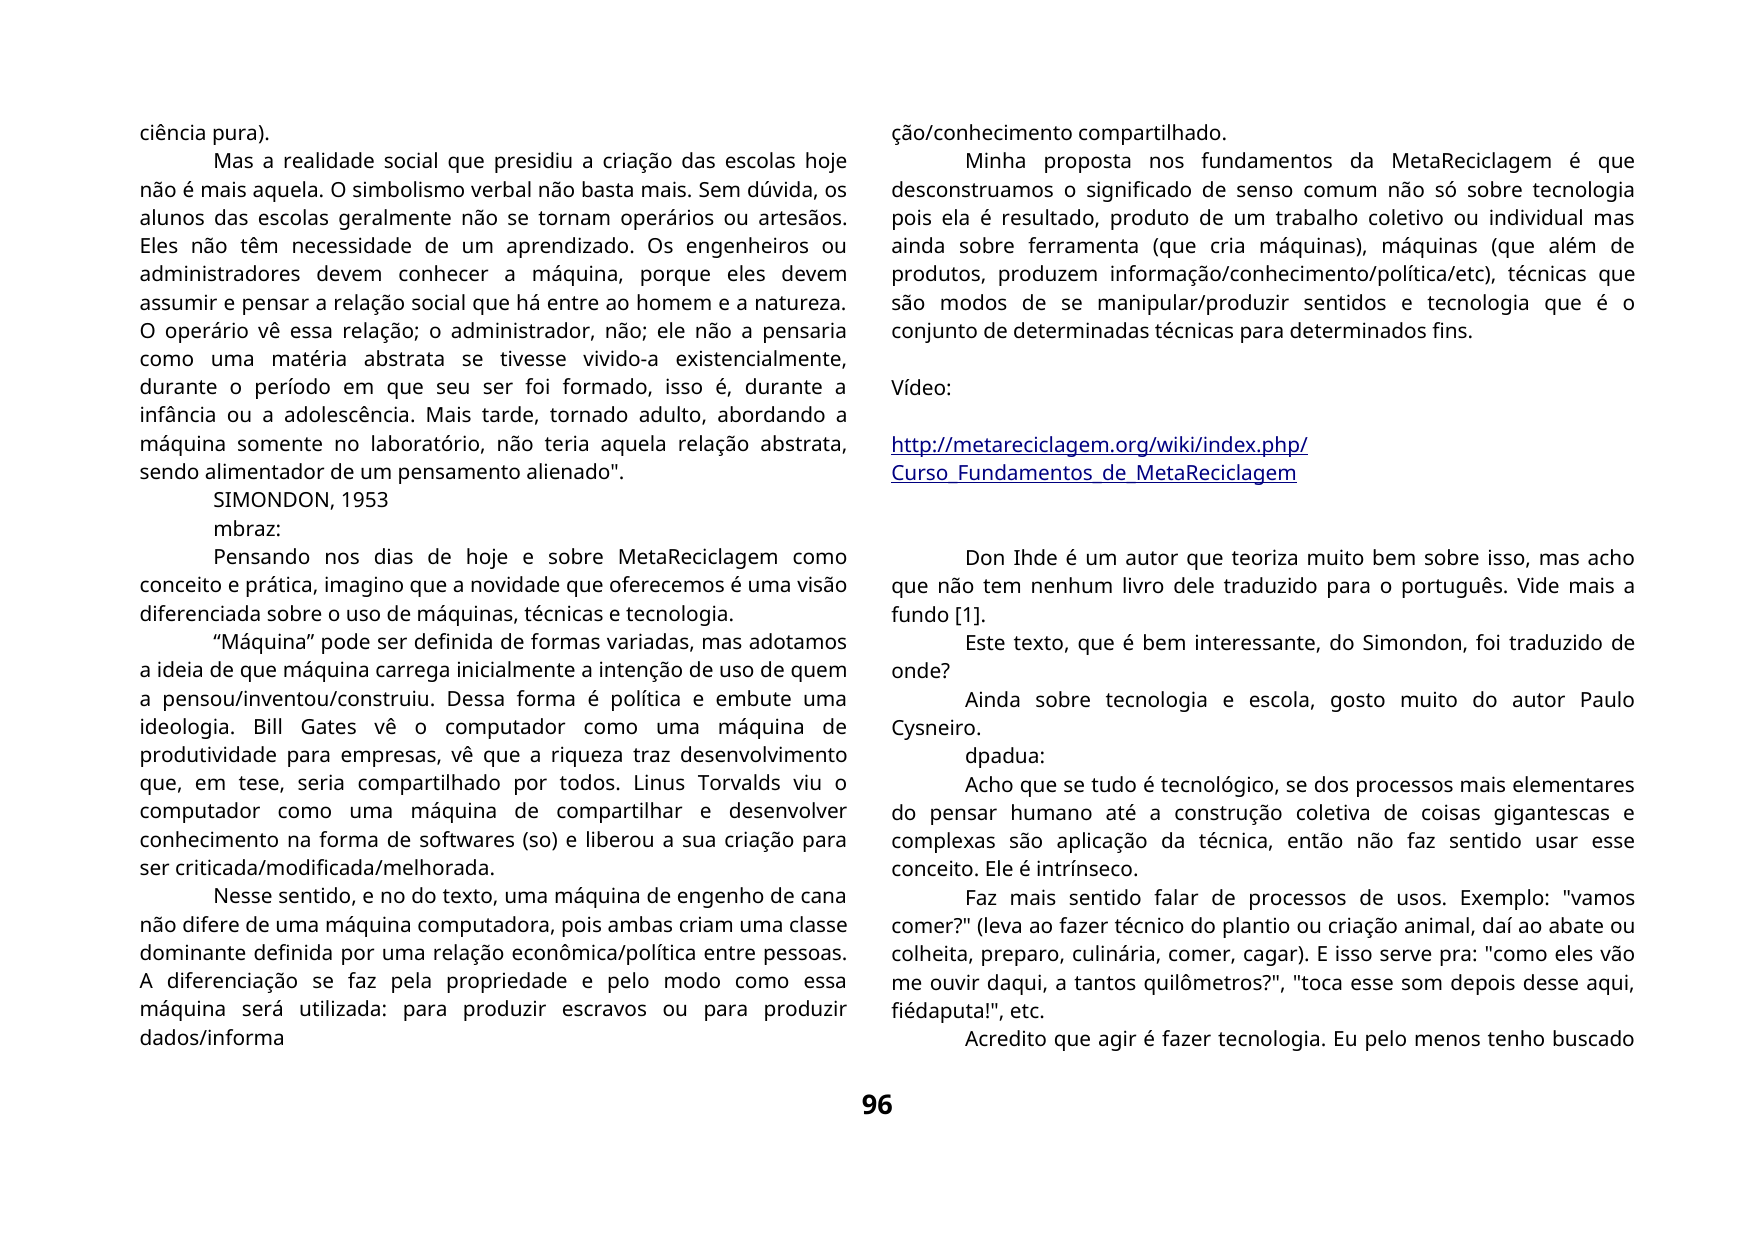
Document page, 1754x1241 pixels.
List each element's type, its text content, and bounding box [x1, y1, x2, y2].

text mbraz: [139, 514, 848, 542]
text dpadua: [891, 741, 1636, 770]
text Vídeo: [891, 373, 1636, 401]
text Nesse sentido, e no do texto, uma máquina de engenho de cana não difere de uma máquina computadora, pois ambas criam uma classe dominante definida por uma relação econômica/política entre pessoas. A diferenciação se faz pela propriedade e pelo modo como essa máquina será utilizada: para produzir escravos ou para produzir dados/informa­ [139, 882, 848, 1051]
text http://metareciclagem.org/wiki/index.php/Curso_Fundamentos_de_MetaReciclagem [891, 430, 1636, 486]
text Faz mais sentido falar de processos de usos. Exemplo: "vamos comer?" (leva ao fazer técnico do plantio ou criação animal, daí ao abate ou colheita, preparo, culinária, comer, cagar). E isso serve pra: "como eles vão me ouvir daqui, a tantos quilômetros?", "toca esse som depois desse aqui, fiédaputa!", etc. [891, 883, 1636, 1024]
text Acredito que agir é fazer tecnologia. Eu pelo menos tenho buscado [891, 1024, 1636, 1053]
text Ainda sobre tecnologia e escola, gosto muito do autor Paulo Cysneiro. [891, 685, 1636, 741]
text “Máquina” pode ser definida de formas variadas, mas adotamos a ideia de que máquina carrega inicialmente a intenção de uso de quem a pensou/inventou/construiu. Dessa forma é política e embute uma ideologia. Bill Gates vê o computador como uma máquina de produtividade para empresas, vê que a riqueza traz desenvolvimento que, em tese, seria compartilhado por todos. Linus Torvalds viu o computador como uma máquina de compartilhar e desenvolver conhecimento na forma de softwares (so) e liberou a sua criação para ser criticada/modificada/melhorada. [139, 627, 848, 882]
text Acho que se tudo é tecnológico, se dos processos mais elementares do pensar humano até a construção coletiva de coisas gigantescas e complexas são aplicação da técnica, então não faz sentido usar esse conceito. Ele é intrínseco. [891, 770, 1636, 883]
text Este texto, que é bem interessante, do Simondon, foi traduzido de onde? [891, 628, 1636, 685]
text Minha proposta nos fundamentos da MetaReciclagem é que desconstruamos o significado de senso comum não só sobre tecnologia pois ela é resultado, produto de um trabalho coletivo ou individual mas ainda sobre ferramenta (que cria máquinas), máquinas (que além de produtos, produzem informação/conhecimento/política/etc), técnicas que são modos de se manipular/produzir sentidos e tecnologia que é o conjunto de determinadas técnicas para determinados fins. [891, 147, 1636, 344]
text Pensando nos dias de hoje e sobre MetaReciclagem como conceito e prática, imagino que a novidade que oferecemos é uma visão diferenciada sobre o uso de máquinas, técnicas e tecnologia. [139, 542, 848, 627]
text ção/conhecimento compartilhado. [891, 118, 1636, 147]
text Mas a realidade social que presidiu a criação das escolas hoje não é mais aquela. O simbolismo verbal não basta mais. Sem dúvida, os alunos das escolas geralmente não se tornam operários ou artesãos. Eles não têm necessidade de um aprendizado. Os engenheiros ou administradores devem conhecer a máquina, porque eles devem assumir e pensar a relação social que há entre ao homem e a natureza. O operário vê essa relação; o administrador, não; ele não a pensaria como uma matéria abstrata se tivesse vivido-a existencialmente, durante o período em que seu ser foi formado, isso é, durante a infância ou a adolescência. Mais tarde, tornado adulto, abordando a máquina somente no laboratório, não teria aquela relação abstrata, sendo alimentador de um pensamento alienado". [139, 147, 848, 486]
text Don Ihde é um autor que teoriza muito bem sobre isso, mas acho que não tem nenhum livro dele traduzido para o português. Vide mais a fundo [1]. [891, 543, 1636, 628]
text ciência pura). [139, 118, 848, 147]
text SIMONDON, 1953 [139, 486, 848, 514]
